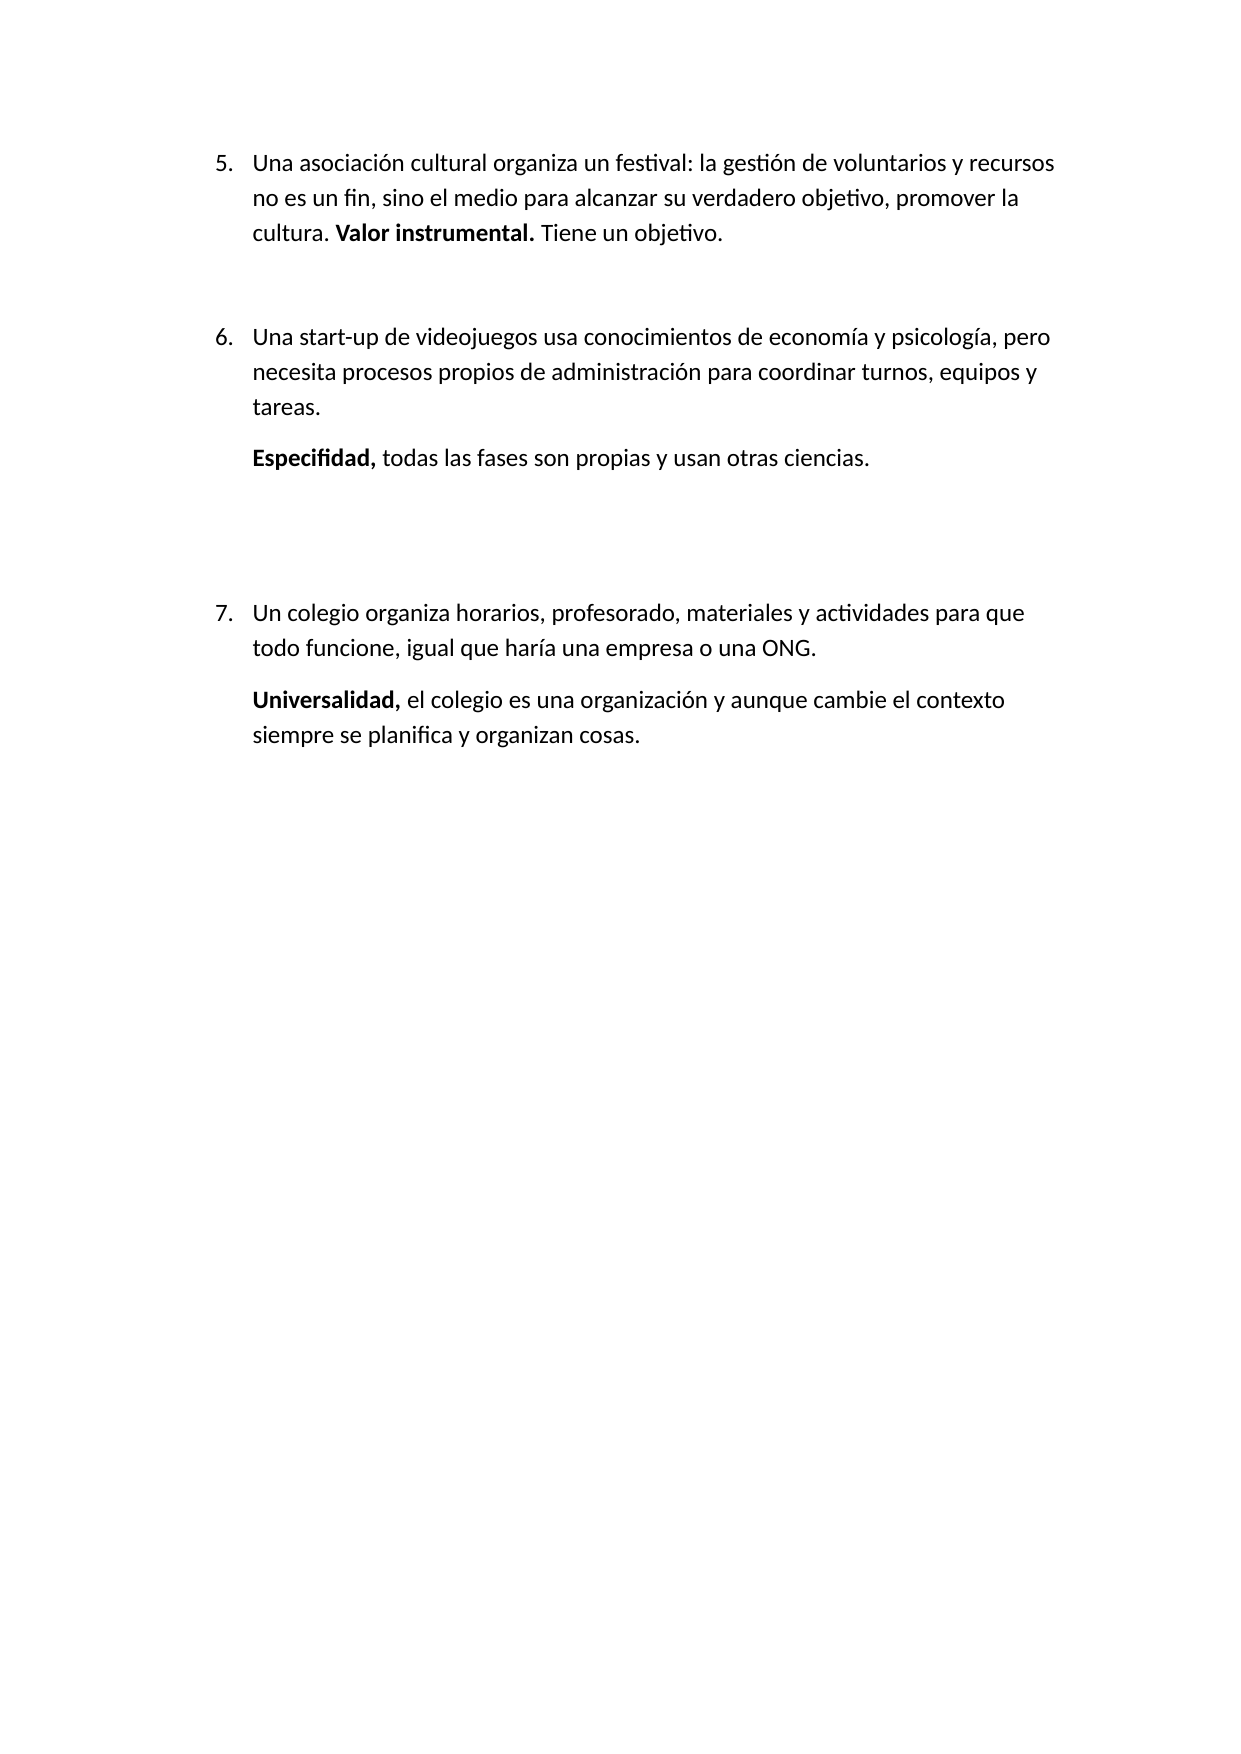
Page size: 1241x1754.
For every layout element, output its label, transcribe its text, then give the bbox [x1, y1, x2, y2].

list Universalidad, el colegio es una organización y aunque cambie el contexto siempre se planifica y organizan cosas. [252, 684, 1063, 750]
list Una start-up de videojuegos usa conocimientos de economía y psicología, pero necesita procesos propios de administración para coordinar turnos, equipos y tareas. [215, 321, 1063, 421]
list Especifidad, todas las fases son propias y usan otras ciencias. [252, 443, 1063, 473]
list Un colegio organiza horarios, profesorado, materiales y actividades para que todo funcione, igual que haría una empresa o una ONG. [215, 598, 1063, 663]
list Una asociación cultural organiza un festival: la gestión de voluntarios y recursos no es un fin, sino el medio para alcanzar su verdadero objetivo, promover la cultura. Valor instrumental. Tiene un objetivo. [215, 148, 1063, 248]
